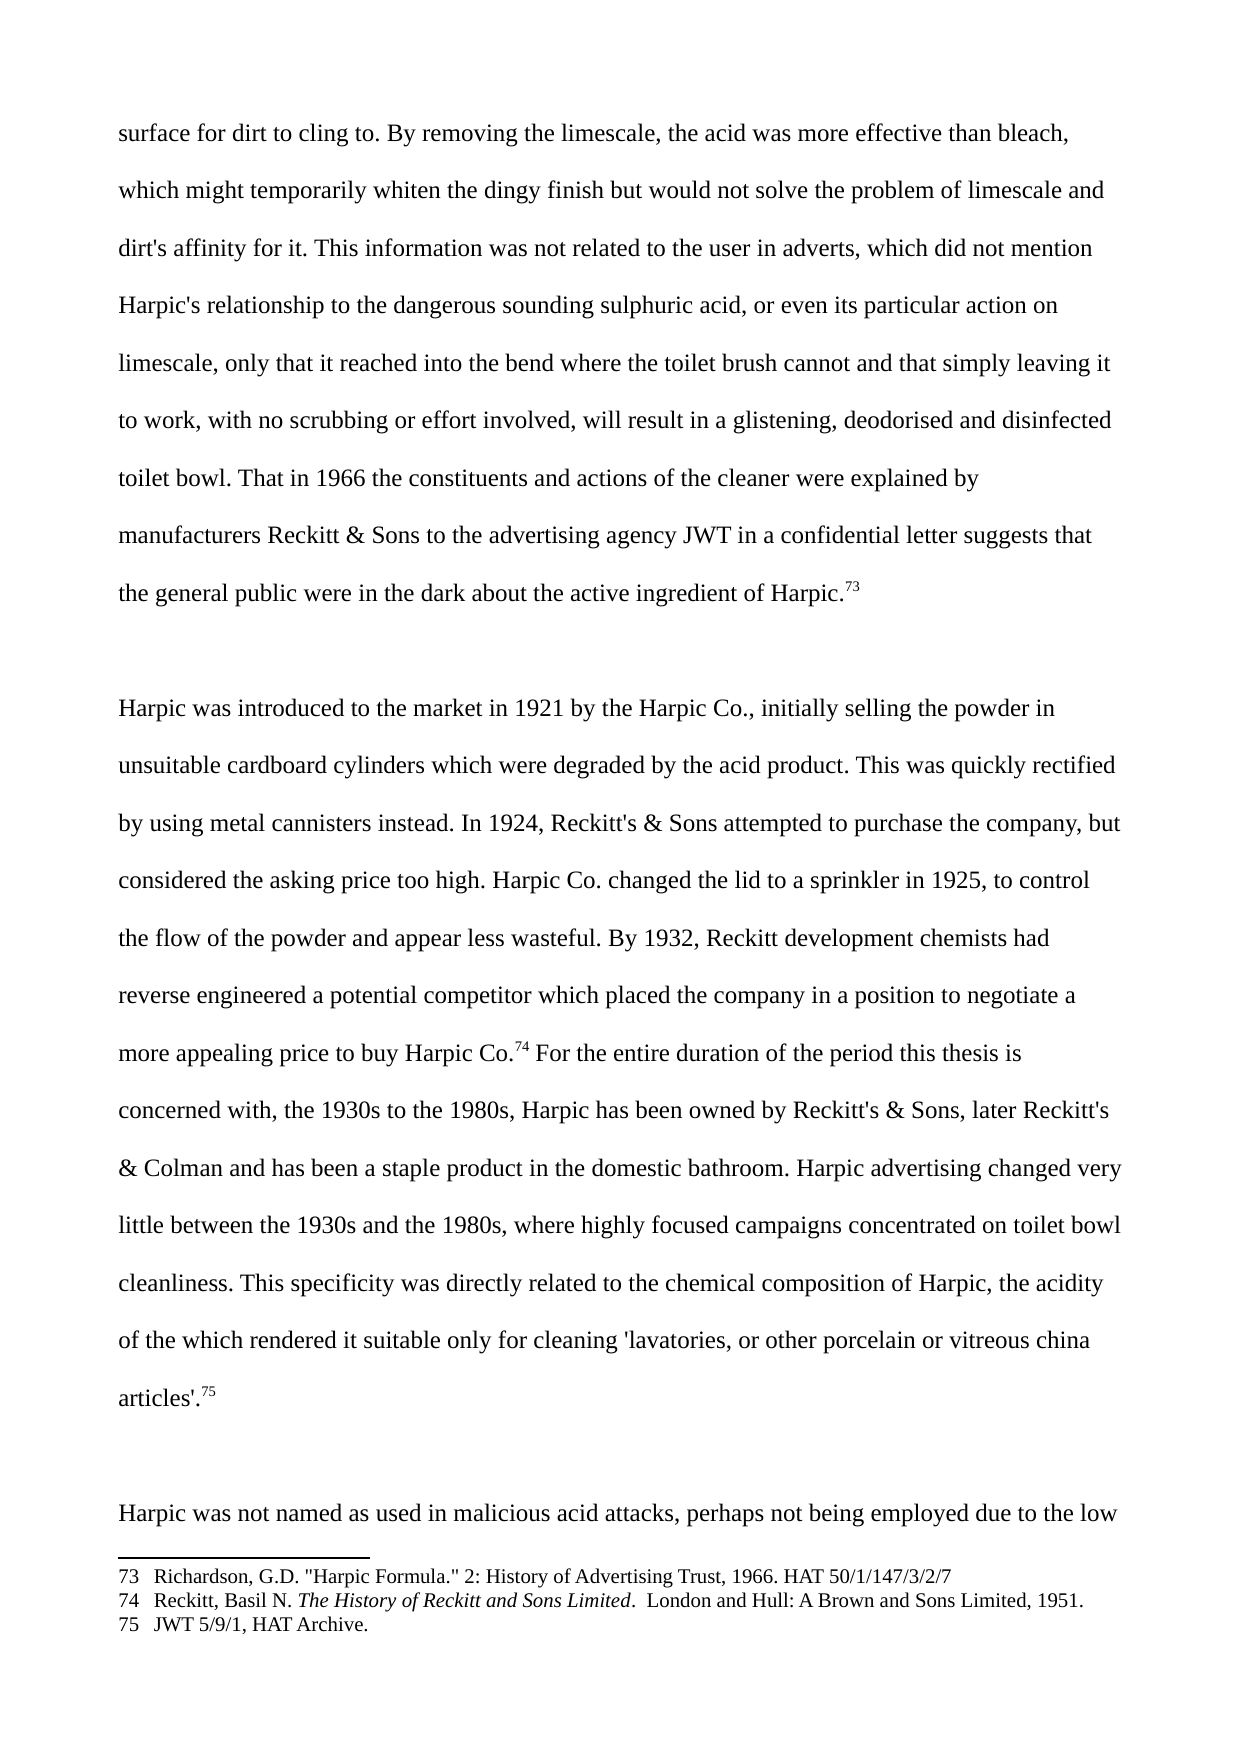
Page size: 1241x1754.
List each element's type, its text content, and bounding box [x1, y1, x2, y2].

text Reckitt, Basil N. The History of Reckitt and Sons Limited. London and Hull: A Brown and Sons Limited, 1951. [118, 1588, 1122, 1612]
text surface for dirt to cling to. By removing the limescale, the acid was more effective than bleach, which might temporarily whiten the dingy finish but would not solve the problem of limescale and dirt's affinity for it. This information was not related to the user in adverts, which did not mention Harpic's relationship to the dangerous sounding sulphuric acid, or even its particular action on limescale, only that it reached into the bend where the toilet brush cannot and that simply leaving it to work, with no scrubbing or effort involved, will result in a glistening, deodorised and disinfected toilet bowl. That in 1966 the constituents and actions of the cleaner were explained by manufacturers Reckitt & Sons to the advertising agency JWT in a confidential letter suggests that the general public were in the dark about the active ingredient of Harpic. [118, 118, 1122, 607]
text Harpic was introduced to the market in 1921 by the Harpic Co., initially selling the powder in unsuitable cardboard cylinders which were degraded by the acid product. This was quickly rectified by using metal cannisters instead. In 1924, Reckitt's & Sons attempted to purchase the company, but considered the asking price too high. Harpic Co. changed the lid to a sprinkler in 1925, to control the flow of the powder and appear less wasteful. By 1932, Reckitt development chemists had reverse engineered a potential competitor which placed the company in a position to negotiate a more appealing price to buy Harpic Co. For the entire duration of the period this thesis is concerned with, the 1930s to the 1980s, Harpic has been owned by Reckitt's & Sons, later Reckitt's & Colman and has been a staple product in the domestic bathroom. Harpic advertising changed very little between the 1930s and the 1980s, where highly focused campaigns concentrated on toilet bowl cleanliness. This specificity was directly related to the chemical composition of Harpic, the acidity of the which rendered it suitable only for cleaning 'lavatories, or other porcelain or vitreous china articles'. [118, 693, 1122, 1412]
text Harpic was not named as used in malicious acid attacks, perhaps not being employed due to the low [118, 1498, 1122, 1527]
text JWT 5/9/1, HAT Archive. [118, 1612, 1122, 1636]
text Richardson, G.D. "Harpic Formula." 2: History of Advertising Trust, 1966. HAT 50/1/147/3/2/7 [118, 1564, 1122, 1588]
